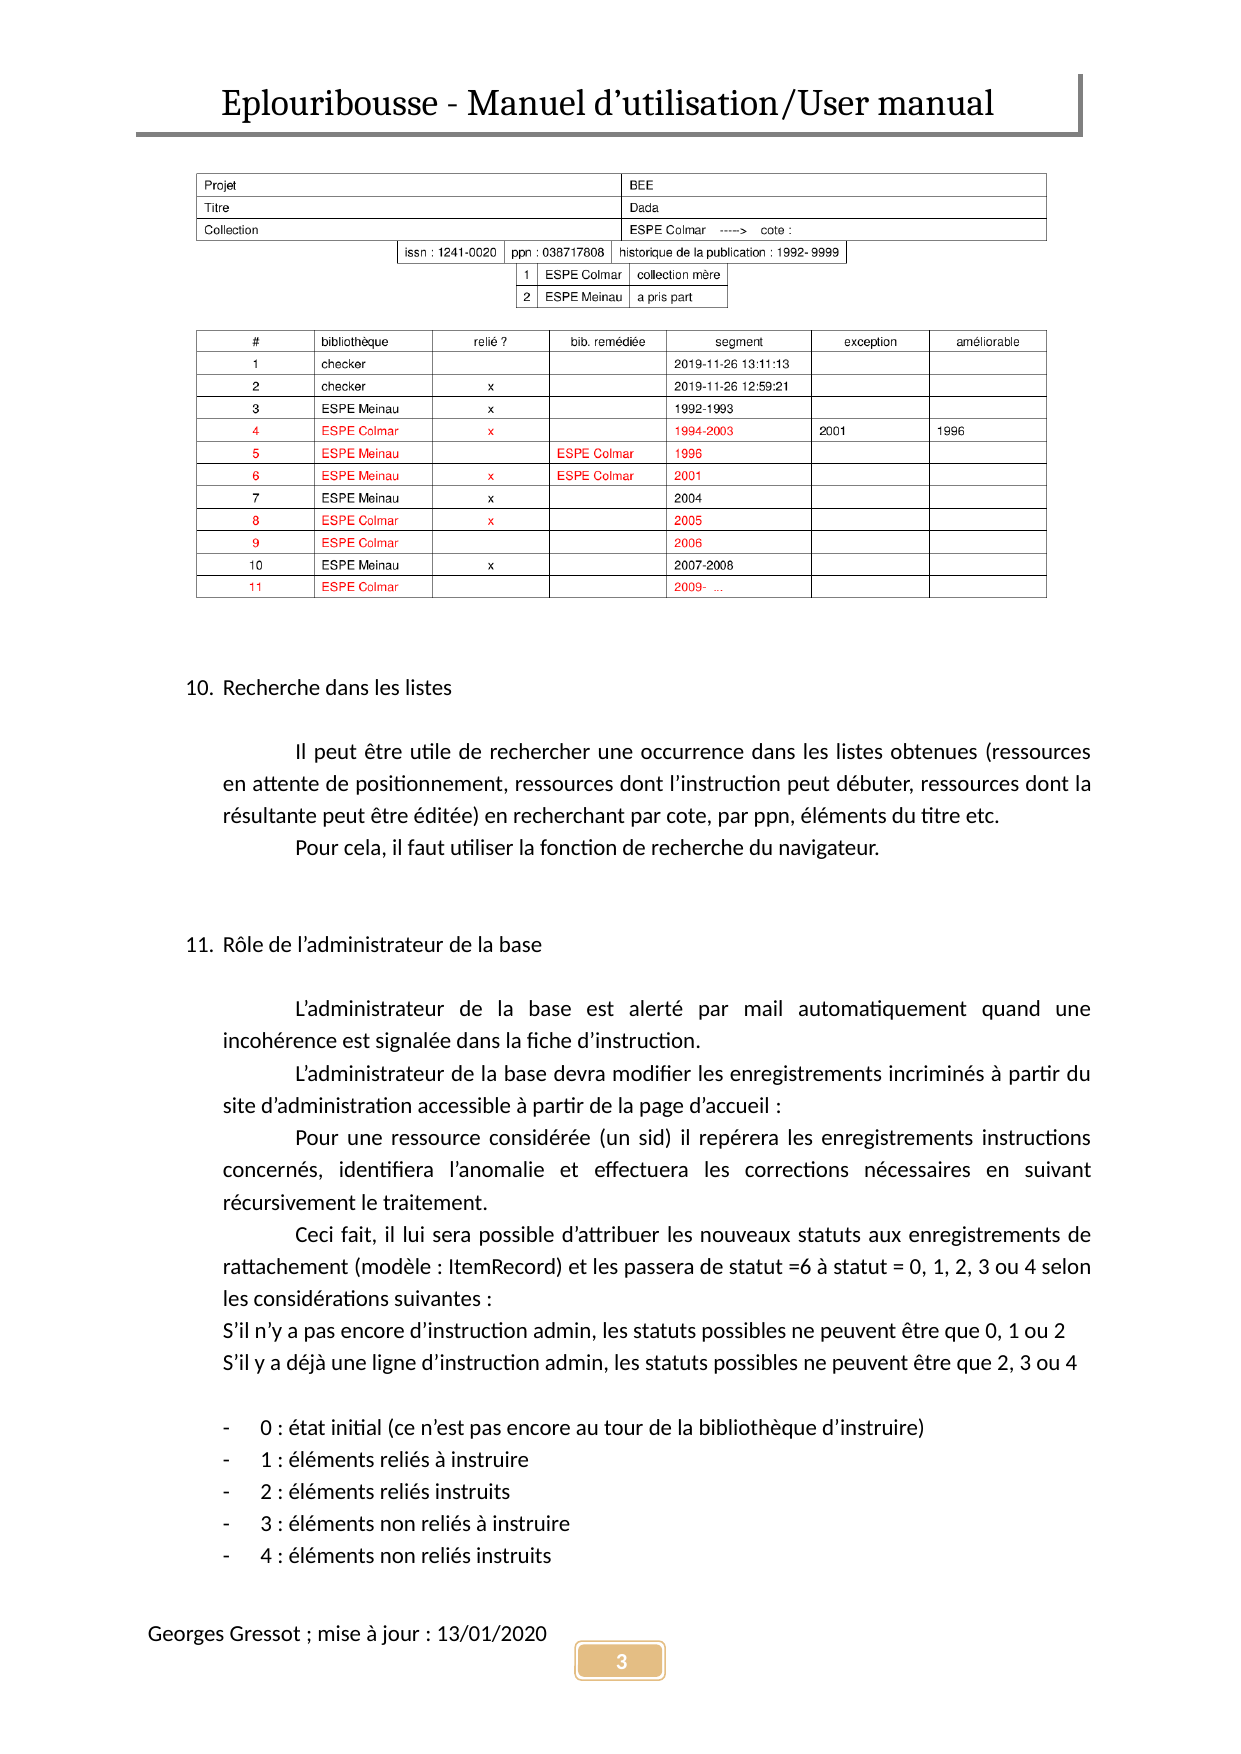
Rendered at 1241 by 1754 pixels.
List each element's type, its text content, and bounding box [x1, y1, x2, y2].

list 3 : éléments non reliés à instruire [223, 1509, 1093, 1537]
list Recherche dans les listes [185, 673, 1093, 701]
picture [185, 164, 1055, 604]
list Rôle de l’administrateur de la base [185, 930, 1093, 958]
list 2 : éléments reliés instruits [223, 1477, 1093, 1505]
list L’administrateur de la base devra modifier les enregistrements incriminés à partir du site d’administration accessible à partir de la page d’accueil : [223, 1059, 1093, 1119]
list 4 : éléments non reliés instruits [223, 1542, 1093, 1570]
list 1 : éléments reliés à instruire [223, 1445, 1093, 1473]
list Pour cela, il faut utiliser la fonction de recherche du navigateur. [223, 833, 1093, 862]
list Ceci fait, il lui sera possible d’attribuer les nouveaux statuts aux enregistrements de rattachement (modèle : ItemRecord) et les passera de statut =6 à statut = 0, 1, 2, 3 ou 4 selon les considérations suivantes : [223, 1220, 1093, 1312]
list 0 : état initial (ce n’est pas encore au tour de la bibliothèque d’instruire) [223, 1413, 1093, 1441]
list L’administrateur de la base est alerté par mail automatiquement quand une incohérence est signalée dans la fiche d’instruction. [223, 994, 1093, 1055]
list S’il n’y a pas encore d’instruction admin, les statuts possibles ne peuvent être que 0, 1 ou 2 [223, 1316, 1093, 1344]
list Pour une ressource considérée (un sid) il repérera les enregistrements instructions concernés, identifiera l’anomalie et effectuera les corrections nécessaires en suivant récursivement le traitement. [223, 1123, 1093, 1216]
list Il peut être utile de rechercher une occurrence dans les listes obtenues (ressources en attente de positionnement, ressources dont l’instruction peut débuter, ressources dont la résultante peut être éditée) en recherchant par cote, par ppn, éléments du titre etc. [223, 737, 1093, 829]
list S’il y a déjà une ligne d’instruction admin, les statuts possibles ne peuvent être que 2, 3 ou 4 [223, 1348, 1093, 1377]
